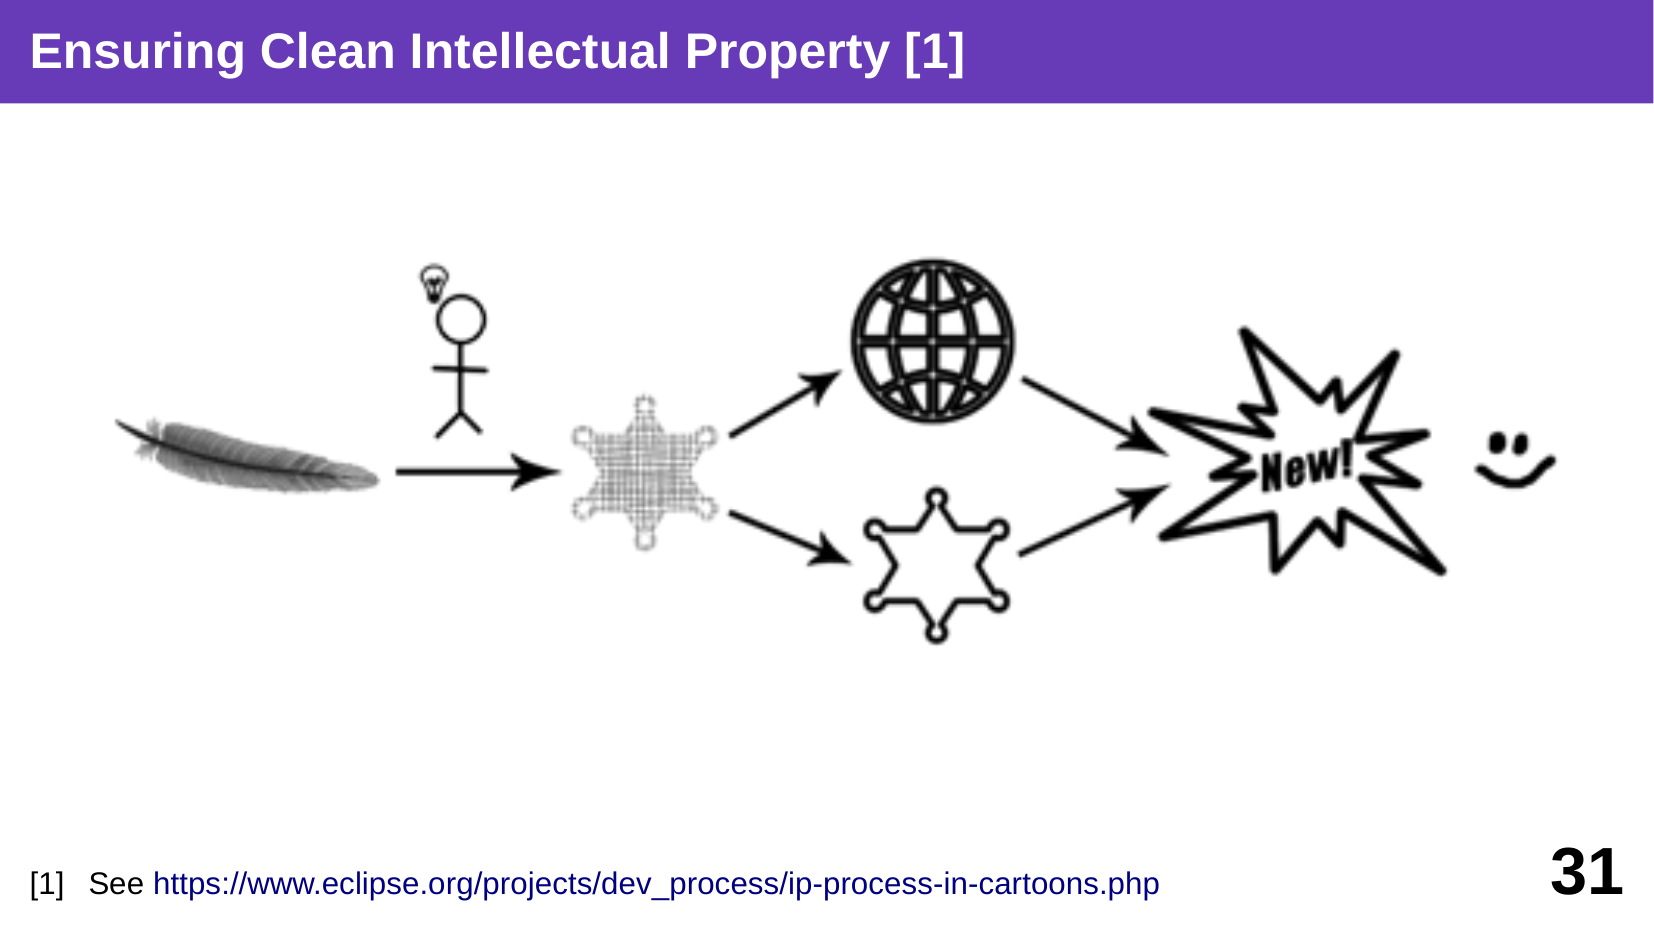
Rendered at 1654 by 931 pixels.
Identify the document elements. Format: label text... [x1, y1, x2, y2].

picture [29, 236, 1625, 683]
title Ensuring Clean Intellectual Property [1] [0, 0, 1654, 104]
text_box [1] See https://www.eclipse.org/projects/dev_process/ip-process-in-cartoons.php [0, 826, 1536, 931]
